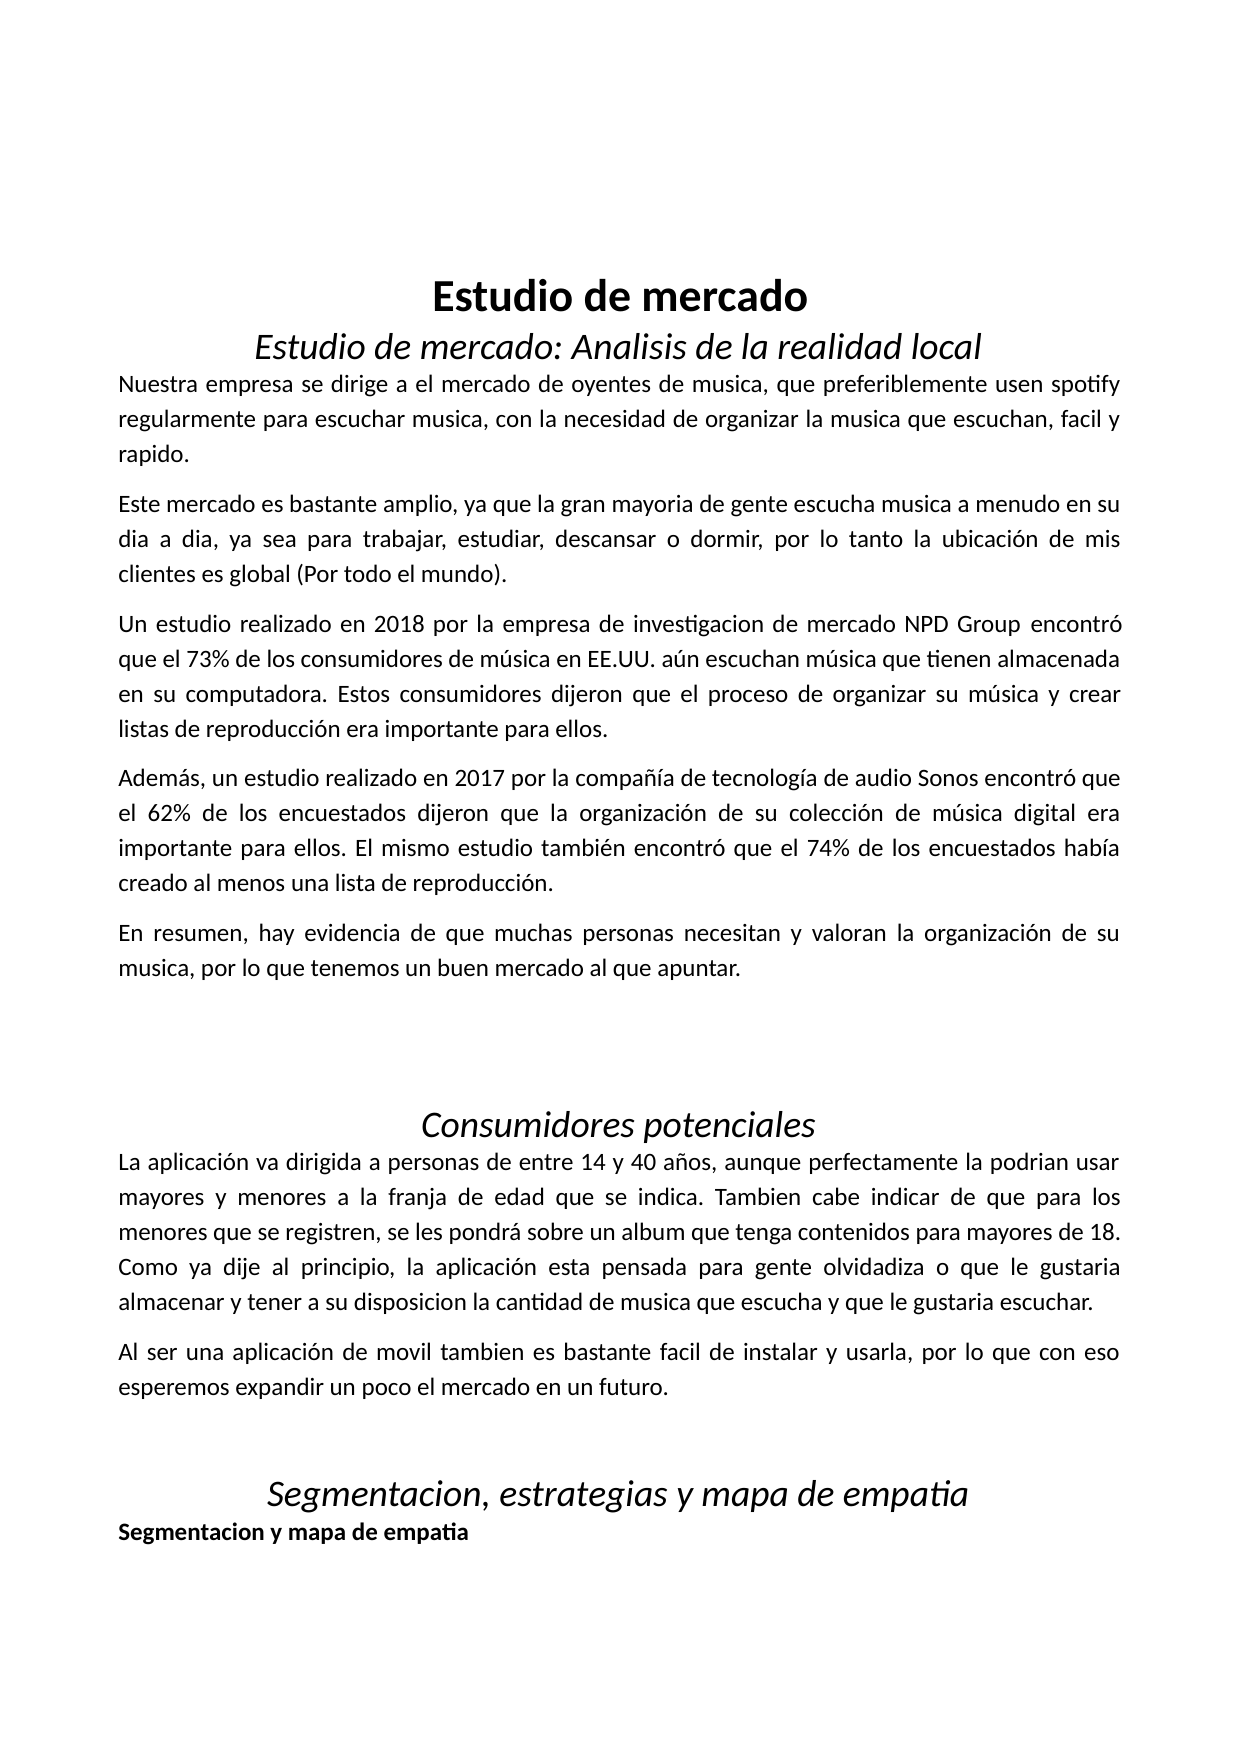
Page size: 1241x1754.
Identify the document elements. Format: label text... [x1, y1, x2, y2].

text Nuestra empresa se dirige a el mercado de oyentes de musica, que preferiblemente usen spotify regularmente para escuchar musica, con la necesidad de organizar la musica que escuchan, facil y rapido. [118, 369, 1122, 469]
text Consumidores potenciales [118, 1101, 1122, 1147]
text Este mercado es bastante amplio, ya que la gran mayoria de gente escucha musica a menudo en su dia a dia, ya sea para trabajar, estudiar, descansar o dormir, por lo tanto la ubicación de mis clientes es global (Por todo el mundo). [118, 488, 1122, 589]
text Estudio de mercado [118, 267, 1122, 323]
text Al ser una aplicación de movil tambien es bastante facil de instalar y usarla, por lo que con eso esperemos expandir un poco el mercado en un futuro. [118, 1336, 1122, 1402]
text Estudio de mercado: Analisis de la realidad local [118, 323, 1122, 369]
text Un estudio realizado en 2018 por la empresa de investigacion de mercado NPD Group encontró que el 73% de los consumidores de música en EE.UU. aún escuchan música que tienen almacenada en su computadora. Estos consumidores dijeron que el proceso de organizar su música y crear listas de reproducción era importante para ellos. [118, 608, 1122, 743]
text En resumen, hay evidencia de que muchas personas necesitan y valoran la organización de su musica, por lo que tenemos un buen mercado al que apuntar. [118, 917, 1122, 982]
text La aplicación va dirigida a personas de entre 14 y 40 años, aunque perfectamente la podrian usar mayores y menores a la franja de edad que se indica. Tambien cabe indicar de que para los menores que se registren, se les pondrá sobre un album que tenga contenidos para mayores de 18. Como ya dije al principio, la aplicación esta pensada para gente olvidadiza o que le gustaria almacenar y tener a su disposicion la cantidad de musica que escucha y que le gustaria escuchar. [118, 1147, 1122, 1317]
text Segmentacion y mapa de empatia [118, 1516, 1122, 1547]
text Segmentacion, estrategias y mapa de empatia [118, 1470, 1122, 1516]
text Además, un estudio realizado en 2017 por la compañía de tecnología de audio Sonos encontró que el 62% de los encuestados dijeron que la organización de su colección de música digital era importante para ellos. El mismo estudio también encontró que el 74% de los encuestados había creado al menos una lista de reproducción. [118, 762, 1122, 898]
